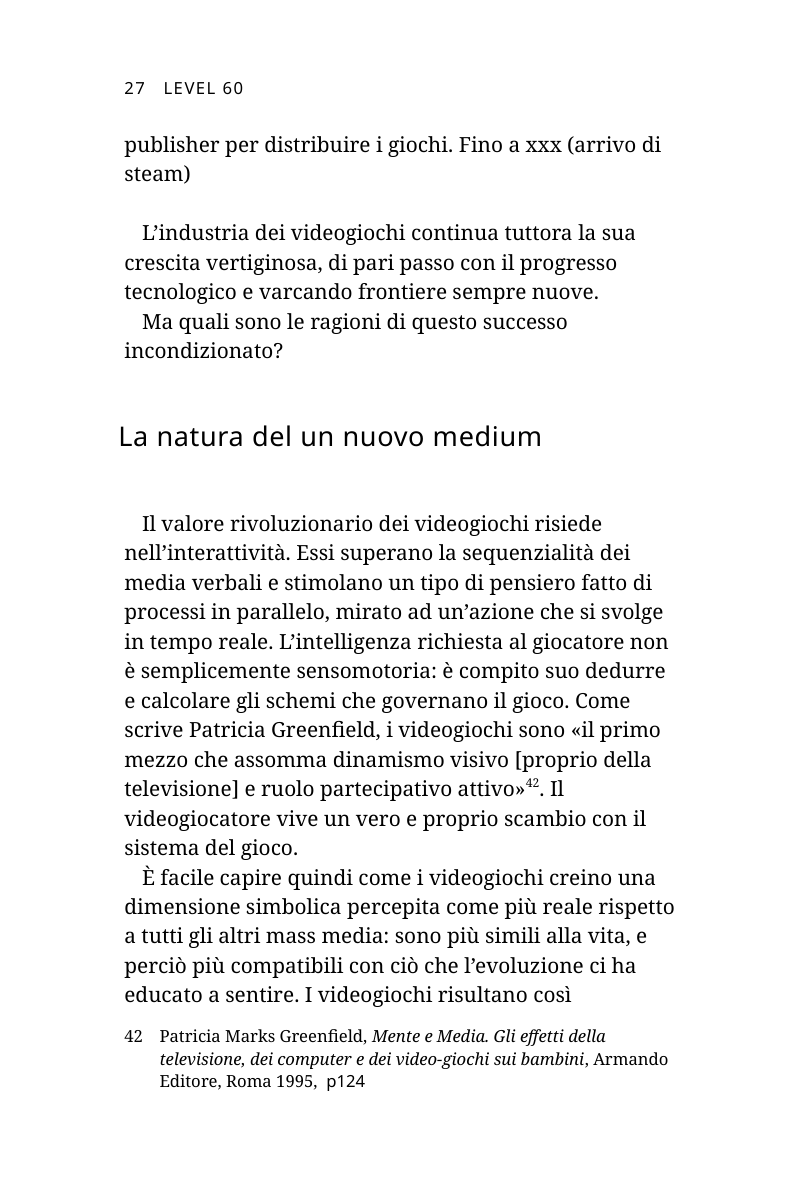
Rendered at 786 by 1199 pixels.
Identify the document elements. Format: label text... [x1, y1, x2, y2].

text Patricia Marks Greenfield, Mente e Media. Gli effetti della televisione, dei computer e dei video-giochi sui bambini, Armando Editore, Roma 1995, p124 [124, 1024, 679, 1093]
text È facile capire quindi come i videogiochi creino una dimensione simbolica percepita come più reale rispetto a tutti gli altri mass media: sono più simili alla vita, e perciò più compatibili con ciò che l’evoluzione ci ha educato a sentire. I videogiochi risultano così [124, 862, 679, 1009]
text publisher per distribuire i giochi. Fino a xxx (arrivo di steam) [124, 129, 679, 188]
text L’industria dei videogiochi continua tuttora la sua crescita vertiginosa, di pari passo con il progresso tecnologico e varcando frontiere sempre nuove. [124, 217, 679, 306]
text Il valore rivoluzionario dei videogiochi risiede nell’interattività. Essi superano la sequenzialità dei media verbali e stimolano un tipo di pensiero fatto di processi in parallelo, mirato ad un’azione che si svolge in tempo reale. L’intelligenza richiesta al giocatore non è semplicemente sensomotoria: è compito suo dedurre e calcolare gli schemi che governano il gioco. Come scrive Patricia Greenfield, i videogiochi sono «il primo mezzo che assomma dinamismo visivo [proprio della televisione] e ruolo partecipativo attivo». Il videogiocatore vive un vero e proprio scambio con il sistema del gioco. [124, 508, 679, 862]
text Ma quali sono le ragioni di questo successo incondizionato? [124, 306, 679, 365]
subtitle La natura del un nuovo medium [118, 418, 679, 455]
